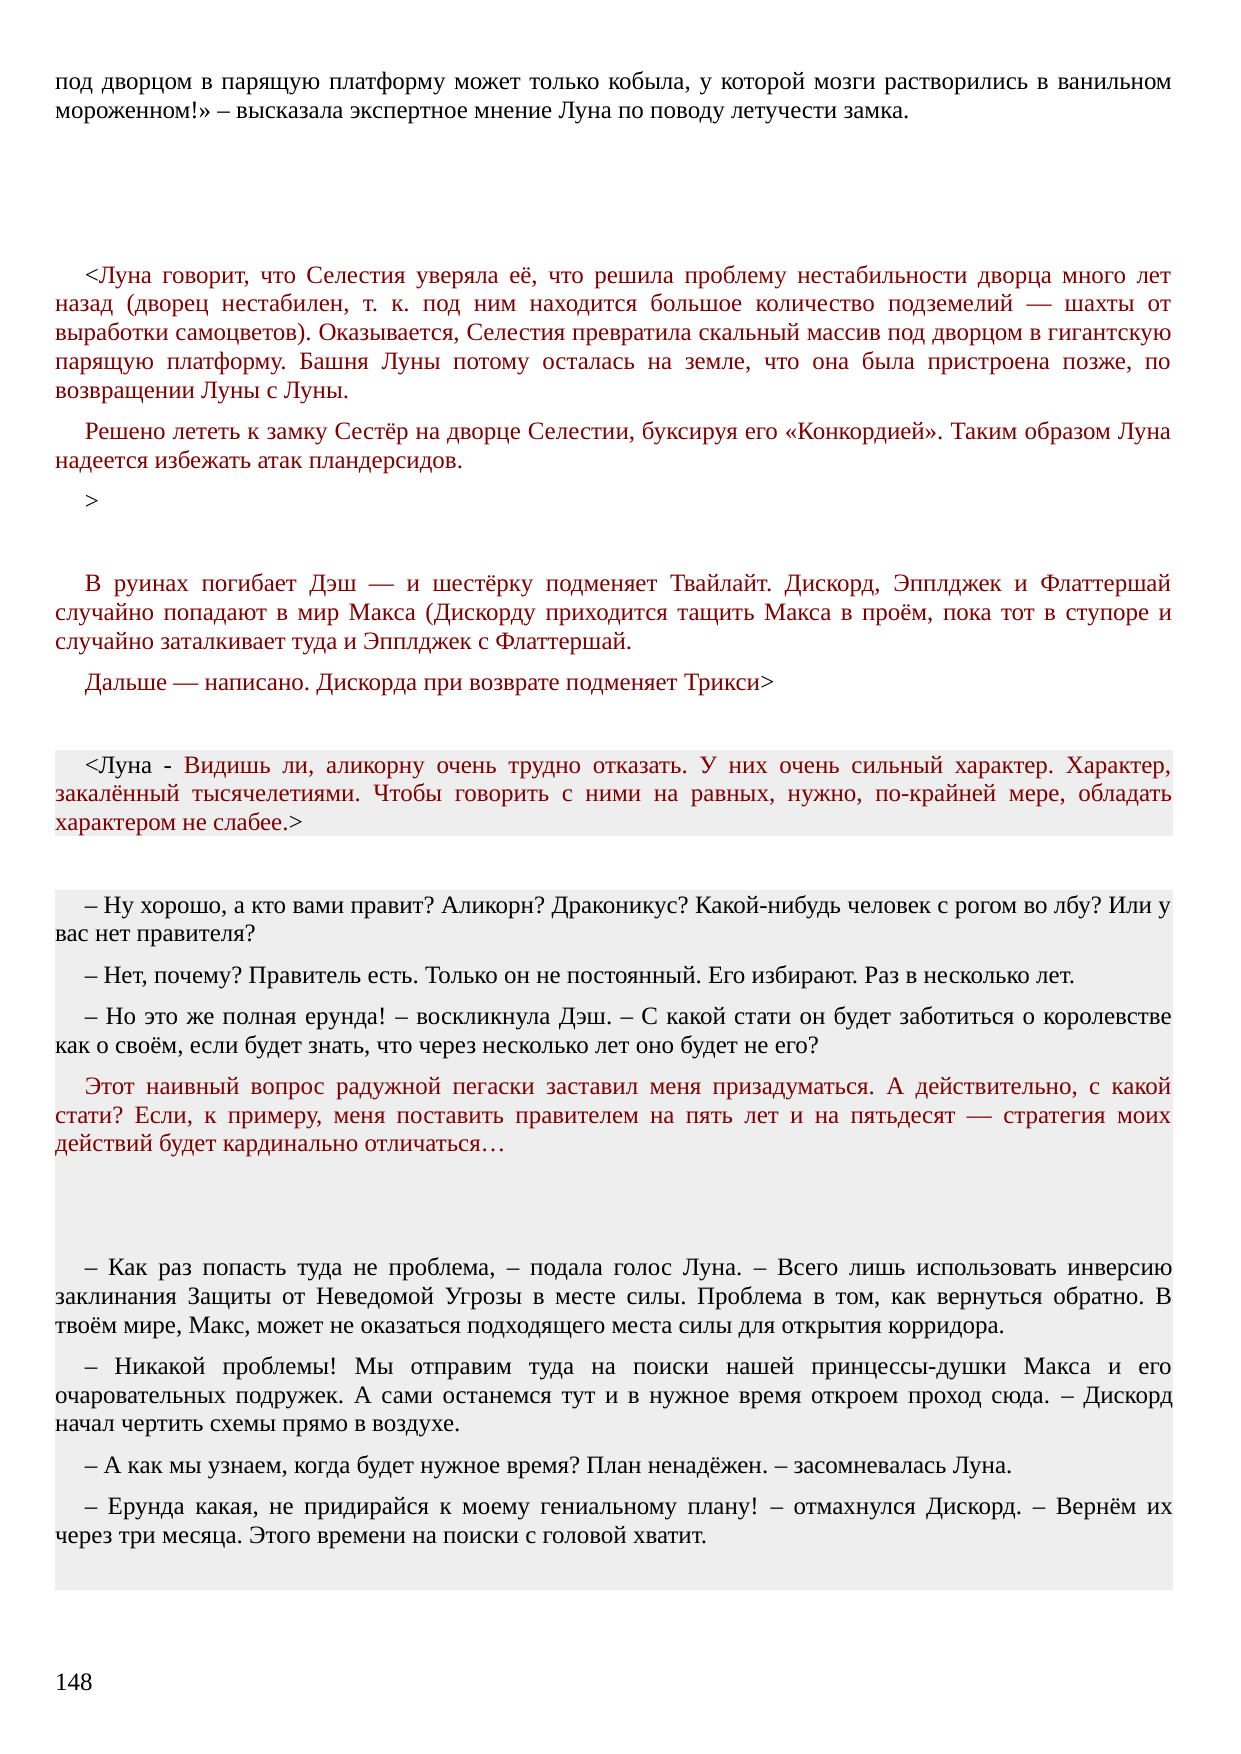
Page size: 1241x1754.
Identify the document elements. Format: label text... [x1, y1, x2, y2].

text Дальше — написано. Дискорда при возврате подменяет Трикси> [55, 667, 1173, 696]
text – Никакой проблемы! Мы отправим туда на поиски нашей принцессы-душки Макса и его очаровательных подружек. А сами останемся тут и в нужное время откроем проход сюда. – Дискорд начал чертить схемы прямо в воздухе. [55, 1351, 1173, 1437]
text > [55, 486, 1173, 515]
text – Нет, почему? Правитель есть. Только он не постоянный. Его избирают. Раз в несколько лет. [55, 960, 1173, 988]
text Этот наивный вопрос радужной пегаски заставил меня призадуматься. А действительно, с какой стати? Если, к примеру, меня поставить правителем на пять лет и на пятьдесят — стратегия моих действий будет кардинально отличаться… [55, 1071, 1173, 1157]
text под дворцом в парящую платформу может только кобыла, у которой мозги растворились в ванильном мороженном!» – высказала экспертное мнение Луна по поводу летучести замка. [55, 66, 1173, 123]
text В руинах погибает Дэш — и шестёрку подменяет Твайлайт. Дискорд, Эпплджек и Флаттершай случайно попадают в мир Макса (Дискорду приходится тащить Макса в проём, пока тот в ступоре и случайно заталкивает туда и Эпплджек с Флаттершай. [55, 568, 1173, 655]
text <Луна говорит, что Селестия уверяла её, что решила проблему нестабильности дворца много лет назад (дворец нестабилен, т. к. под ним находится большое количество подземелий — шахты от выработки самоцветов). Оказывается, Селестия превратила скальный массив под дворцом в гигантскую парящую платформу. Башня Луны потому осталась на земле, что она была пристроена позже, по возвращении Луны с Луны. [55, 260, 1173, 403]
text <Луна - Видишь ли, аликорну очень трудно отказать. У них очень сильный характер. Характер, закалённый тысячелетиями. Чтобы говорить с ними на равных, нужно, по-крайней мере, обладать характером не слабее.> [55, 750, 1173, 836]
text Решено лететь к замку Сестёр на дворце Селестии, буксируя его «Конкордией». Таким образом Луна надеется избежать атак пландерсидов. [55, 416, 1173, 473]
text – Ну хорошо, а кто вами правит? Аликорн? Драконикус? Какой-нибудь человек с рогом во лбу? Или у вас нет правителя? [55, 890, 1173, 947]
text – Ерунда какая, не придирайся к моему гениальному плану! – отмахнулся Дискорд. – Вернём их через три месяца. Этого времени на поиски с головой хватит. [55, 1491, 1173, 1548]
text – Как раз попасть туда не проблема, – подала голос Луна. – Всего лишь использовать инверсию заклинания Защиты от Неведомой Угрозы в месте силы. Проблема в том, как вернуться обратно. В твоём мире, Макс, может не оказаться подходящего места силы для открытия корридора. [55, 1252, 1173, 1338]
text – Но это же полная ерунда! – воскликнула Дэш. – С какой стати он будет заботиться о королевстве как о своём, если будет знать, что через несколько лет оно будет не его? [55, 1001, 1173, 1058]
text – А как мы узнаем, когда будет нужное время? План ненадёжен. – засомневалась Луна. [55, 1450, 1173, 1478]
